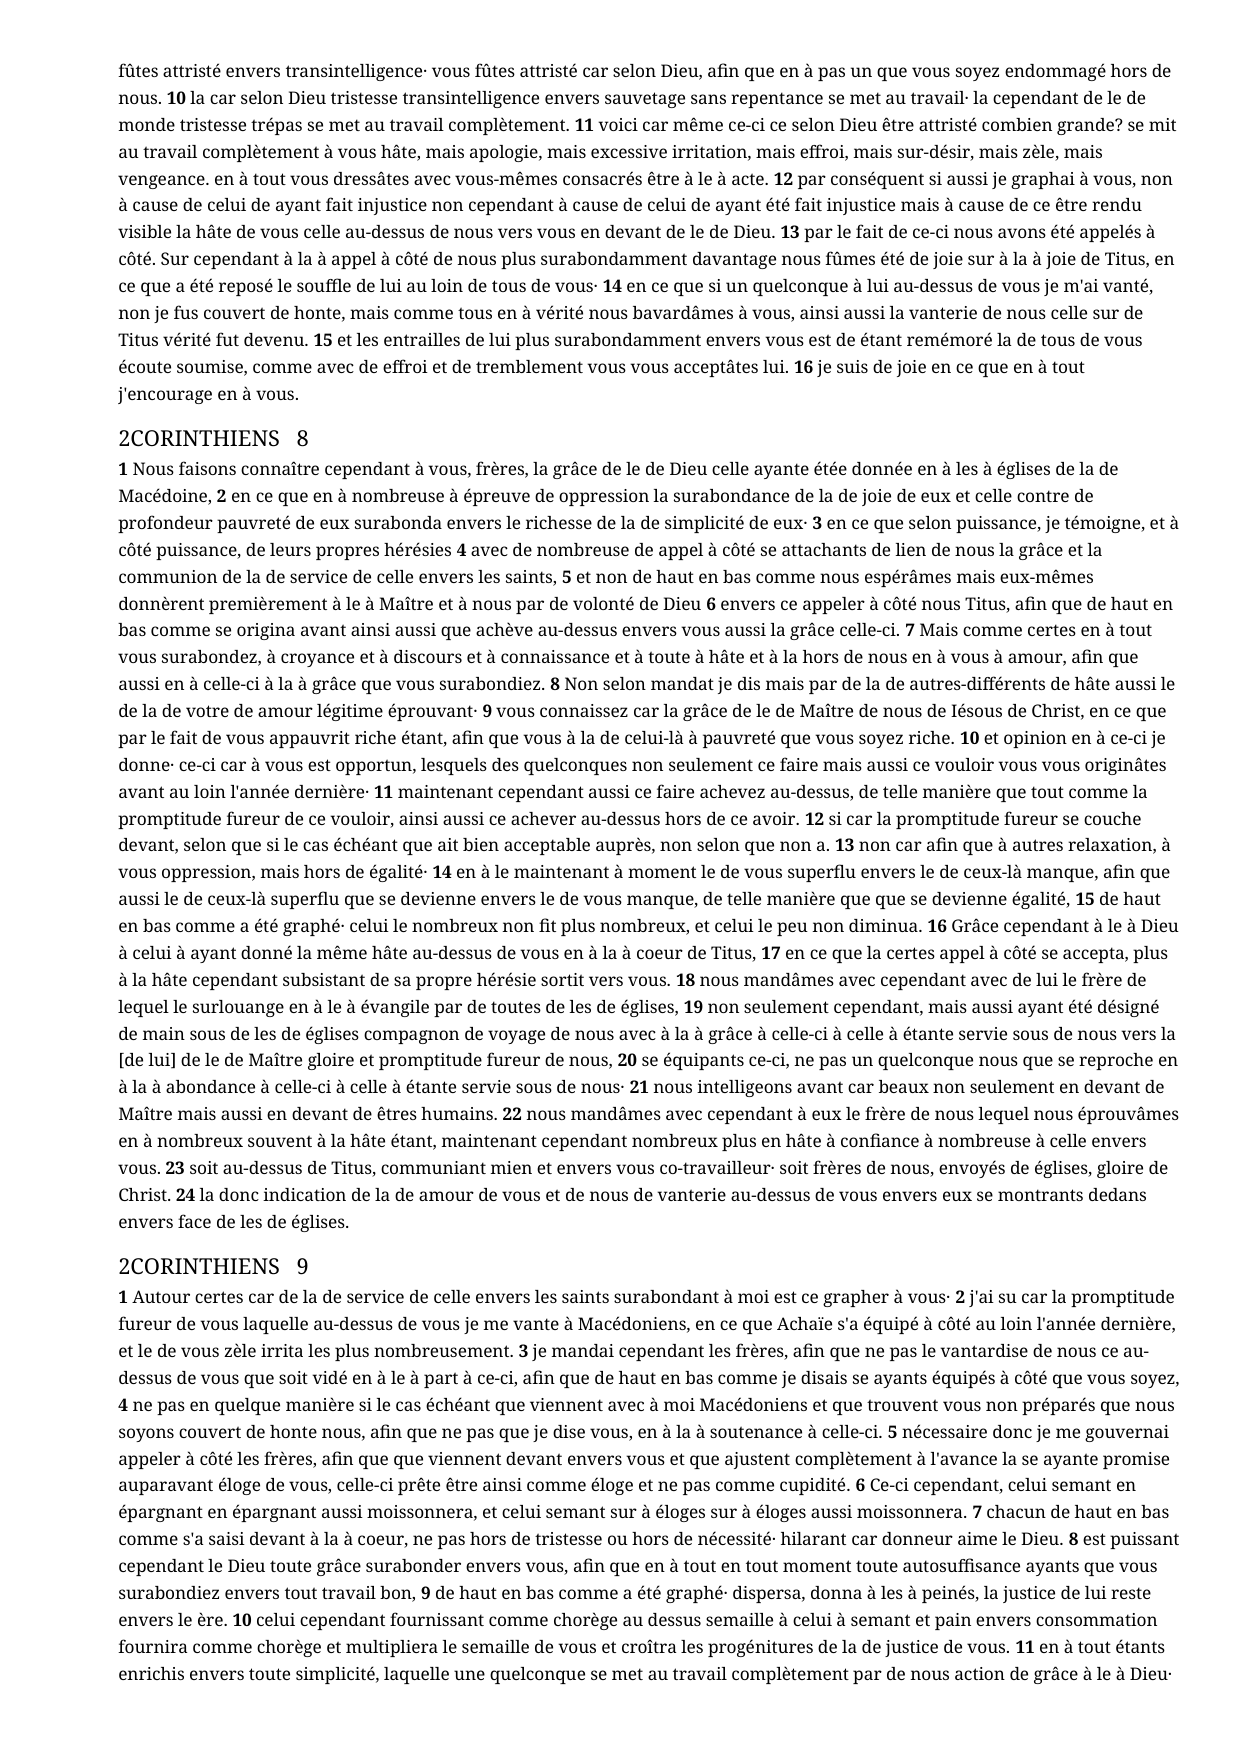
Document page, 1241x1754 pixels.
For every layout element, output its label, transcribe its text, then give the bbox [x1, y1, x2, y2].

text 1 Autour certes car de la de service de celle envers les saints surabondant à moi est ce grapher à vous· 2 j'ai su car la promptitude fureur de vous laquelle au-dessus de vous je me vante à Macédoniens, en ce que Achaïe s'a équipé à côté au loin l'année dernière, et le de vous zèle irrita les plus nombreusement. 3 je mandai cependant les frères, afin que ne pas le vantardise de nous ce au-dessus de vous que soit vidé en à le à part à ce-ci, afin que de haut en bas comme je disais se ayants équipés à côté que vous soyez, 4 ne pas en quelque manière si le cas échéant que viennent avec à moi Macédoniens et que trouvent vous non préparés que nous soyons couvert de honte nous, afin que ne pas que je dise vous, en à la à soutenance à celle-ci. 5 nécessaire donc je me gouvernai appeler à côté les frères, afin que que viennent devant envers vous et que ajustent complètement à l'avance la se ayante promise auparavant éloge de vous, celle-ci prête être ainsi comme éloge et ne pas comme cupidité. 6 Ce-ci cependant, celui semant en épargnant en épargnant aussi moissonnera, et celui semant sur à éloges sur à éloges aussi moissonnera. 7 chacun de haut en bas comme s'a saisi devant à la à coeur, ne pas hors de tristesse ou hors de nécessité· hilarant car donneur aime le Dieu. 8 est puissant cependant le Dieu toute grâce surabonder envers vous, afin que en à tout en tout moment toute autosuffisance ayants que vous surabondiez envers tout travail bon, 9 de haut en bas comme a été graphé· dispersa, donna à les à peinés, la justice de lui reste envers le ère. 10 celui cependant fournissant comme chorège au dessus semaille à celui à semant et pain envers consommation fournira comme chorège et multipliera le semaille de vous et croîtra les progénitures de la de justice de vous. 11 en à tout étants enrichis envers toute simplicité, laquelle une quelconque se met au travail complètement par de nous action de grâce à le à Dieu· [118, 1285, 1181, 1685]
text fûtes attristé envers transintelligence· vous fûtes attristé car selon Dieu, afin que en à pas un que vous soyez endommagé hors de nous. 10 la car selon Dieu tristesse transintelligence envers sauvetage sans repentance se met au travail· la cependant de le de monde tristesse trépas se met au travail complètement. 11 voici car même ce-ci ce selon Dieu être attristé combien grande? se mit au travail complètement à vous hâte, mais apologie, mais excessive irritation, mais effroi, mais sur-désir, mais zèle, mais vengeance. en à tout vous dressâtes avec vous-mêmes consacrés être à le à acte. 12 par conséquent si aussi je graphai à vous, non à cause de celui de ayant fait injustice non cependant à cause de celui de ayant été fait injustice mais à cause de ce être rendu visible la hâte de vous celle au-dessus de nous vers vous en devant de le de Dieu. 13 par le fait de ce-ci nous avons été appelés à côté. Sur cependant à la à appel à côté de nous plus surabondamment davantage nous fûmes été de joie sur à la à joie de Titus, en ce que a été reposé le souffle de lui au loin de tous de vous· 14 en ce que si un quelconque à lui au-dessus de vous je m'ai vanté, non je fus couvert de honte, mais comme tous en à vérité nous bavardâmes à vous, ainsi aussi la vanterie de nous celle sur de Titus vérité fut devenu. 15 et les entrailles de lui plus surabondamment envers vous est de étant remémoré la de tous de vous écoute soumise, comme avec de effroi et de tremblement vous vous acceptâtes lui. 16 je suis de joie en ce que en à tout j'encourage en à vous. [118, 59, 1181, 405]
text 1 Nous faisons connaître cependant à vous, frères, la grâce de le de Dieu celle ayante étée donnée en à les à églises de la de Macédoine, 2 en ce que en à nombreuse à épreuve de oppression la surabondance de la de joie de eux et celle contre de profondeur pauvreté de eux surabonda envers le richesse de la de simplicité de eux· 3 en ce que selon puissance, je témoigne, et à côté puissance, de leurs propres hérésies 4 avec de nombreuse de appel à côté se attachants de lien de nous la grâce et la communion de la de service de celle envers les saints, 5 et non de haut en bas comme nous espérâmes mais eux-mêmes donnèrent premièrement à le à Maître et à nous par de volonté de Dieu 6 envers ce appeler à côté nous Titus, afin que de haut en bas comme se origina avant ainsi aussi que achève au-dessus envers vous aussi la grâce celle-ci. 7 Mais comme certes en à tout vous surabondez, à croyance et à discours et à connaissance et à toute à hâte et à la hors de nous en à vous à amour, afin que aussi en à celle-ci à la à grâce que vous surabondiez. 8 Non selon mandat je dis mais par de la de autres-différents de hâte aussi le de la de votre de amour légitime éprouvant· 9 vous connaissez car la grâce de le de Maître de nous de Iésous de Christ, en ce que par le fait de vous appauvrit riche étant, afin que vous à la de celui-là à pauvreté que vous soyez riche. 10 et opinion en à ce-ci je donne· ce-ci car à vous est opportun, lesquels des quelconques non seulement ce faire mais aussi ce vouloir vous vous originâtes avant au loin l'année dernière· 11 maintenant cependant aussi ce faire achevez au-dessus, de telle manière que tout comme la promptitude fureur de ce vouloir, ainsi aussi ce achever au-dessus hors de ce avoir. 12 si car la promptitude fureur se couche devant, selon que si le cas échéant que ait bien acceptable auprès, non selon que non a. 13 non car afin que à autres relaxation, à vous oppression, mais hors de égalité· 14 en à le maintenant à moment le de vous superflu envers le de ceux-là manque, afin que aussi le de ceux-là superflu que se devienne envers le de vous manque, de telle manière que que se devienne égalité, 15 de haut en bas comme a été graphé· celui le nombreux non fit plus nombreux, et celui le peu non diminua. 16 Grâce cependant à le à Dieu à celui à ayant donné la même hâte au-dessus de vous en à la à coeur de Titus, 17 en ce que la certes appel à côté se accepta, plus à la hâte cependant subsistant de sa propre hérésie sortit vers vous. 18 nous mandâmes avec cependant avec de lui le frère de lequel le surlouange en à le à évangile par de toutes de les de églises, 19 non seulement cependant, mais aussi ayant été désigné de main sous de les de églises compagnon de voyage de nous avec à la à grâce à celle-ci à celle à étante servie sous de nous vers la [de lui] de le de Maître gloire et promptitude fureur de nous, 20 se équipants ce-ci, ne pas un quelconque nous que se reproche en à la à abondance à celle-ci à celle à étante servie sous de nous· 21 nous intelligeons avant car beaux non seulement en devant de Maître mais aussi en devant de êtres humains. 22 nous mandâmes avec cependant à eux le frère de nous lequel nous éprouvâmes en à nombreux souvent à la hâte étant, maintenant cependant nombreux plus en hâte à confiance à nombreuse à celle envers vous. 23 soit au-dessus de Titus, communiant mien et envers vous co-travailleur· soit frères de nous, envoyés de églises, gloire de Christ. 24 la donc indication de la de amour de vous et de nous de vanterie au-dessus de vous envers eux se montrants dedans envers face de les de églises. [118, 457, 1181, 1233]
text 2CORINTHIENS 9 [118, 1251, 1181, 1281]
text 2CORINTHIENS 8 [118, 423, 1181, 453]
